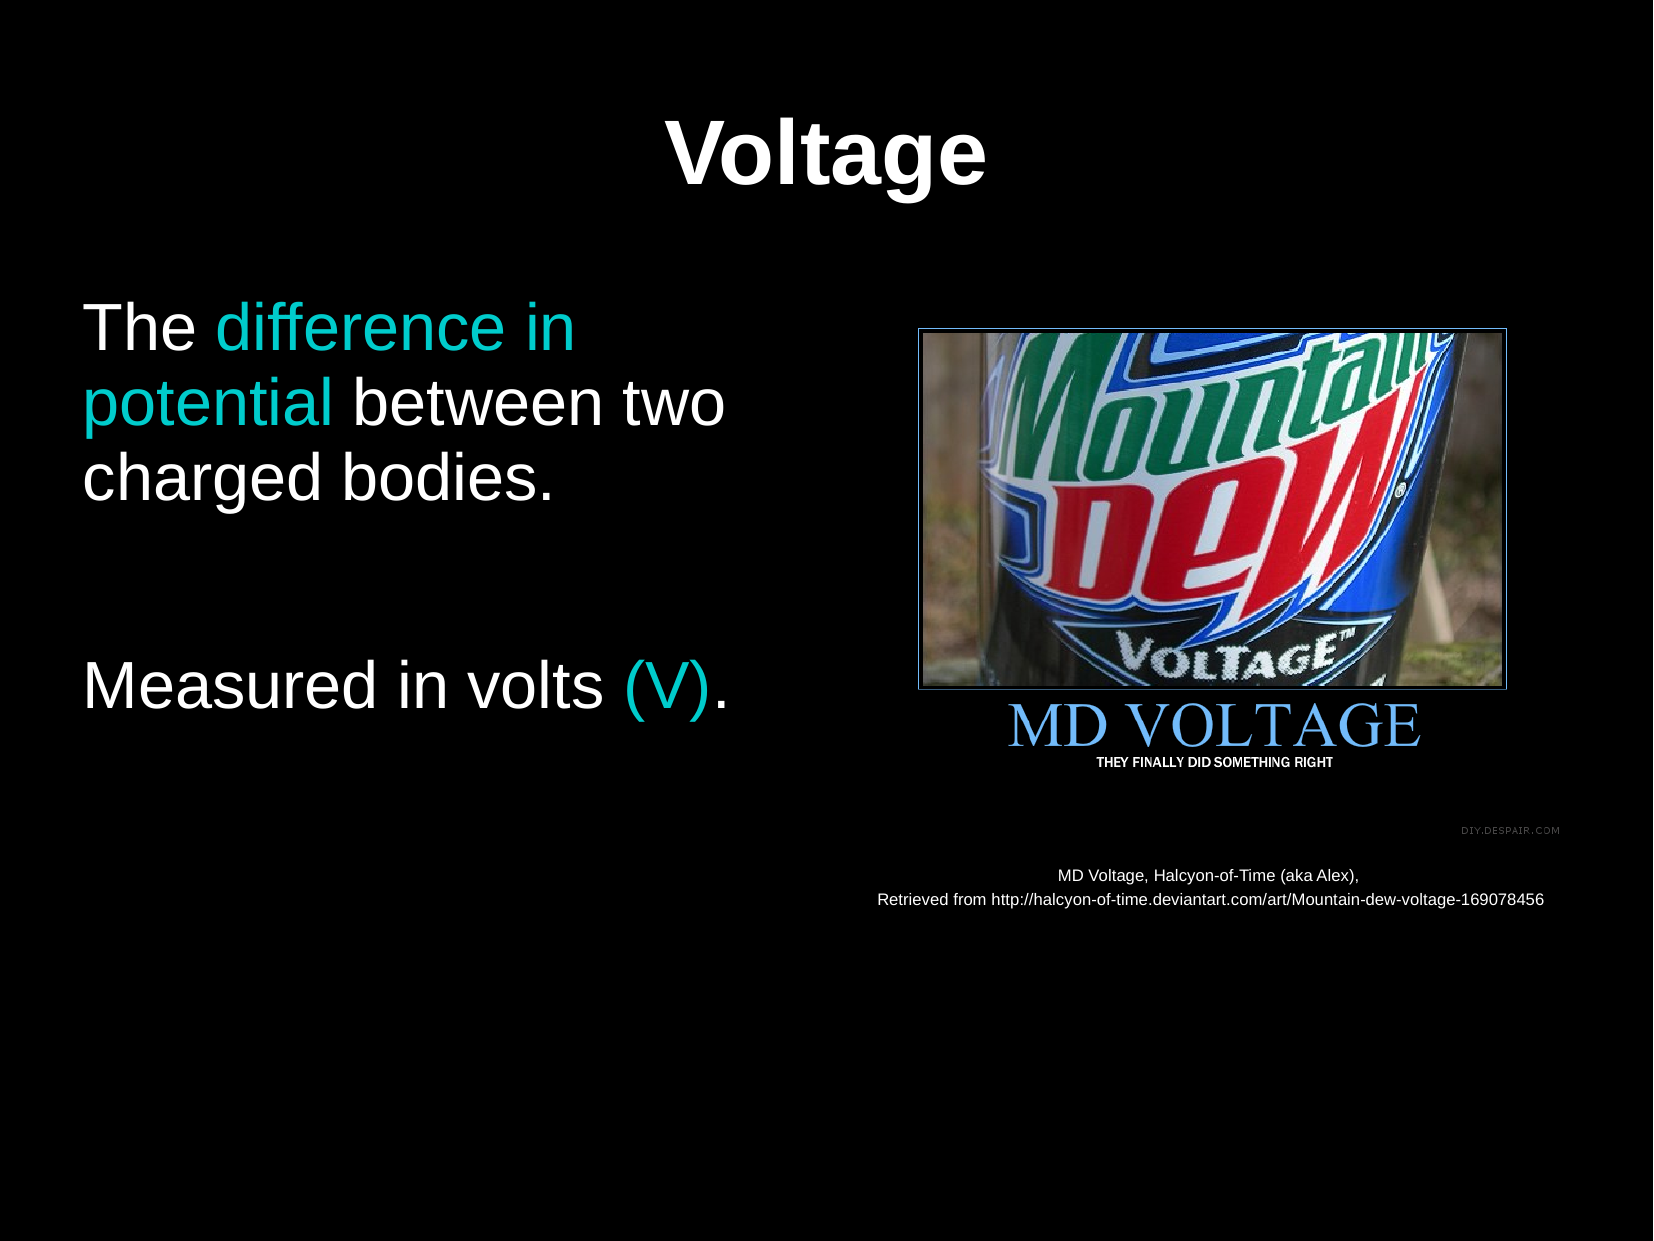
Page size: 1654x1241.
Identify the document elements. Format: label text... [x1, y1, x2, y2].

list The difference in potential between two charged bodies. Measured in volts (V). [82, 290, 809, 1109]
picture [848, 290, 1575, 843]
text_box MD Voltage, Halcyon-of-Time (aka Alex), Retrieved from http://halcyon-of-time.deviantart.com/art/Mountain-dew-voltage-169078456 [840, 865, 1583, 909]
title Voltage [82, 49, 1571, 257]
